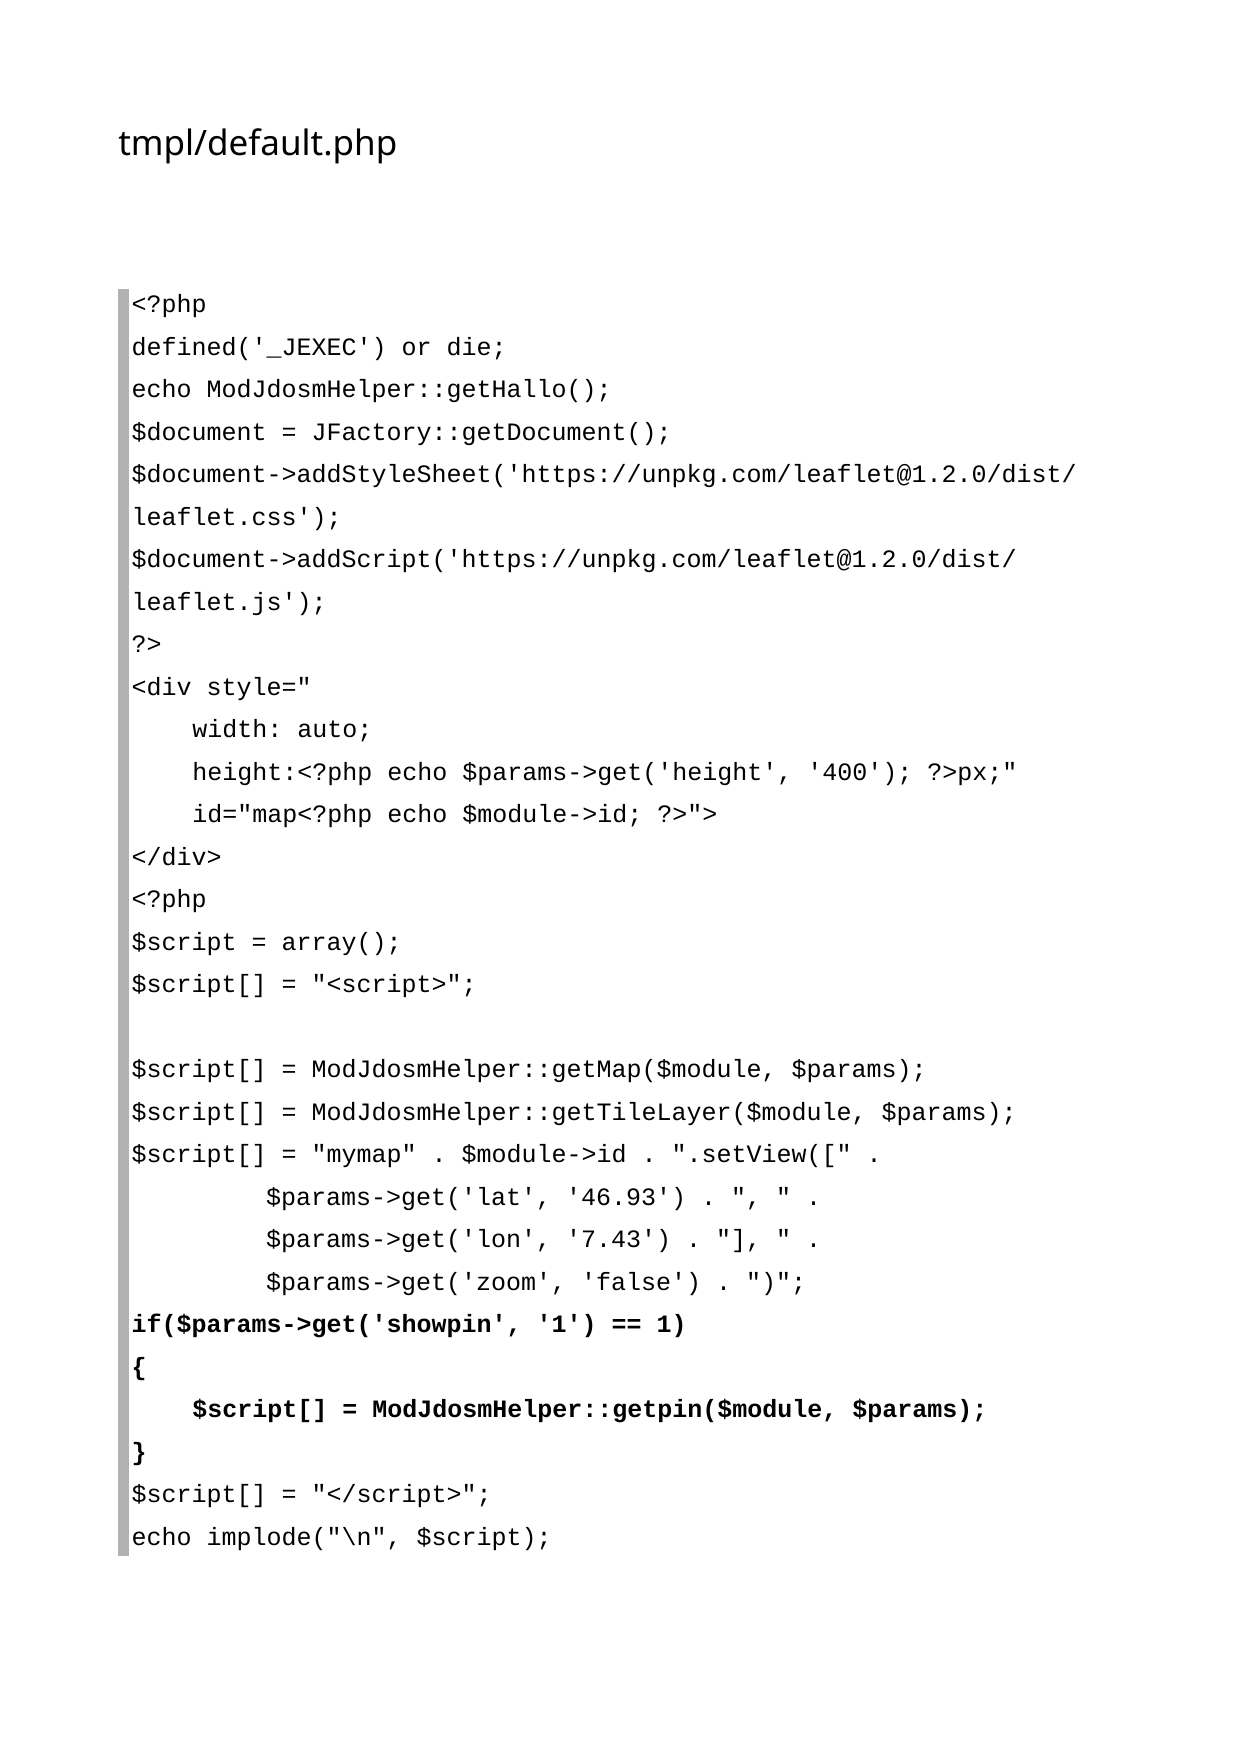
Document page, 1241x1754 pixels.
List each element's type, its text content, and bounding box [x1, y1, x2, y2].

text <?php [129, 884, 1122, 915]
text $params->get('zoom', 'false') . ")"; [129, 1267, 1122, 1298]
text id="map<?php echo $module->id; ?>"> [129, 799, 1122, 830]
text $script[] = "mymap" . $module->id . ".setView([" . [129, 1139, 1122, 1170]
subtitle tmpl/default.php [118, 118, 1122, 166]
text $params->get('lat', '46.93') . ", " . [129, 1182, 1122, 1213]
text width: auto; [129, 714, 1122, 745]
text ?> [129, 629, 1122, 660]
text </div> [129, 842, 1122, 873]
text defined('_JEXEC') or die; [129, 332, 1122, 363]
text $document = JFactory::getDocument(); [129, 417, 1122, 448]
text echo ModJdosmHelper::getHallo(); [129, 374, 1122, 405]
text <div style=" [129, 672, 1122, 703]
text } [129, 1437, 1122, 1468]
text { [129, 1352, 1122, 1383]
text height:<?php echo $params->get('height', '400'); ?>px;" [129, 757, 1122, 788]
text $script[] = "</script>"; [129, 1479, 1122, 1510]
text echo implode("\n", $script); [129, 1522, 1122, 1556]
text $script[] = ModJdosmHelper::getMap($module, $params); [129, 1054, 1122, 1085]
text $params->get('lon', '7.43') . "], " . [129, 1224, 1122, 1255]
text $script = array(); [129, 927, 1122, 958]
text $script[] = "<script>"; [129, 969, 1122, 1000]
text $document->addStyleSheet('https://unpkg.com/leaflet@1.2.0/dist/leaflet.css'); [129, 459, 1122, 533]
text $script[] = ModJdosmHelper::getpin($module, $params); [129, 1394, 1122, 1425]
text <?php [129, 289, 1122, 320]
text $document->addScript('https://unpkg.com/leaflet@1.2.0/dist/leaflet.js'); [129, 544, 1122, 618]
text if($params->get('showpin', '1') == 1) [129, 1309, 1122, 1340]
text $script[] = ModJdosmHelper::getTileLayer($module, $params); [129, 1097, 1122, 1128]
